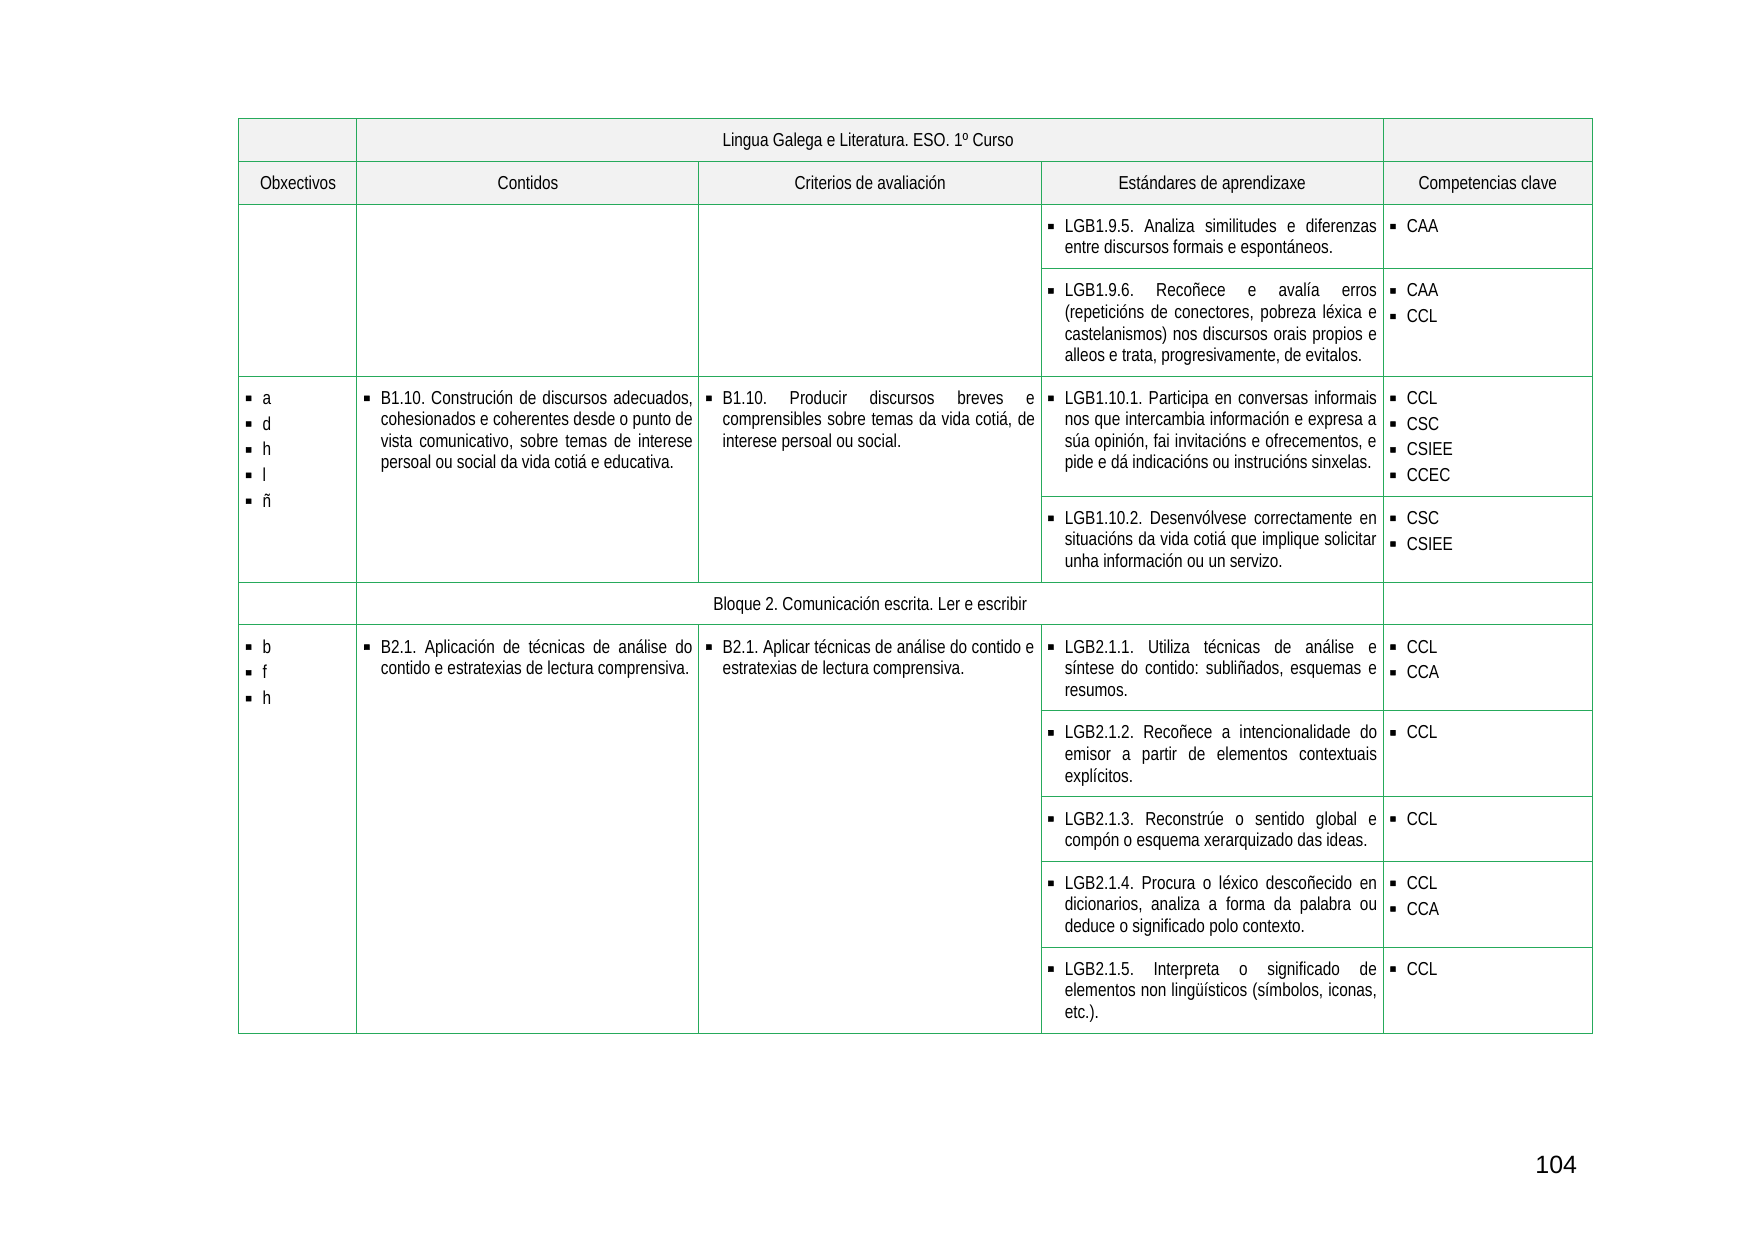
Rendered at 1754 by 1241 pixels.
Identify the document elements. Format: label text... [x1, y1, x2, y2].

table_cell CCL CSC CSIEE CCEC [1384, 377, 1592, 496]
table_cell CCL [1384, 948, 1592, 1032]
table_cell LGB1.10.1. Participa en conversas informais nos que intercambia información e expresa a súa opinión, fai invitacións e ofrecementos, e pide e dá indicacións ou instrucións sinxelas. [1042, 377, 1383, 496]
table_cell LGB1.9.5. Analiza similitudes e diferenzas entre discursos formais e espontáneos. [1042, 205, 1383, 268]
table_cell CCL CCA [1384, 862, 1592, 947]
table_cell CAA [1384, 205, 1592, 268]
table_cell Criterios de avaliación [699, 162, 1041, 204]
table_cell [239, 205, 356, 376]
table_cell [699, 205, 1041, 376]
table_cell Estándares de aprendizaxe [1042, 162, 1383, 204]
table_cell Contidos [357, 162, 698, 204]
table_cell LGB2.1.3. Reconstrúe o sentido global e compón o esquema xerarquizado das ideas. [1042, 797, 1383, 861]
table_cell LGB2.1.5. Interpreta o significado de elementos non lingüísticos (símbolos, iconas, etc.). [1042, 948, 1383, 1032]
table_cell a d h l ñ [239, 377, 356, 582]
table_header [1384, 119, 1592, 161]
table_cell LGB1.9.6. Recoñece e avalía erros (repeticións de conectores, pobreza léxica e castelanismos) nos discursos orais propios e alleos e trata, progresivamente, de evitalos. [1042, 269, 1383, 376]
table_cell CSC CSIEE [1384, 497, 1592, 582]
table_cell [1384, 583, 1592, 624]
table_cell LGB2.1.4. Procura o léxico descoñecido en dicionarios, analiza a forma da palabra ou deduce o significado polo contexto. [1042, 862, 1383, 947]
table_cell B2.1. Aplicación de técnicas de análise do contido e estratexias de lectura comprensiva. [357, 625, 698, 1032]
table_cell B1.10. Construción de discursos adecuados, cohesionados e coherentes desde o punto de vista comunicativo, sobre temas de interese persoal ou social da vida cotiá e educativa. [357, 377, 698, 582]
table_cell LGB2.1.2. Recoñece a intencionalidade do emisor a partir de elementos contextuais explícitos. [1042, 711, 1383, 796]
table_cell [239, 583, 356, 624]
table_cell b f h [239, 625, 356, 1032]
table_cell CCL [1384, 797, 1592, 861]
table_cell B1.10. Producir discursos breves e comprensibles sobre temas da vida cotiá, de interese persoal ou social. [699, 377, 1041, 582]
table_cell Bloque 2. Comunicación escrita. Ler e escribir [357, 583, 1383, 624]
table_cell [357, 205, 698, 376]
table_cell LGB1.10.2. Desenvólvese correctamente en situacións da vida cotiá que implique solicitar unha información ou un servizo. [1042, 497, 1383, 582]
table_cell LGB2.1.1. Utiliza técnicas de análise e síntese do contido: subliñados, esquemas e resumos. [1042, 625, 1383, 710]
table_header Lingua Galega e Literatura. ESO. 1º Curso [357, 119, 1383, 161]
table_header [239, 119, 356, 161]
table_cell B2.1. Aplicar técnicas de análise do contido e estratexias de lectura comprensiva. [699, 625, 1041, 1032]
table_cell CAA CCL [1384, 269, 1592, 376]
table_cell Obxectivos [239, 162, 356, 204]
table_cell CCL [1384, 711, 1592, 796]
table_cell CCL CCA [1384, 625, 1592, 710]
table_cell Competencias clave [1384, 162, 1592, 204]
